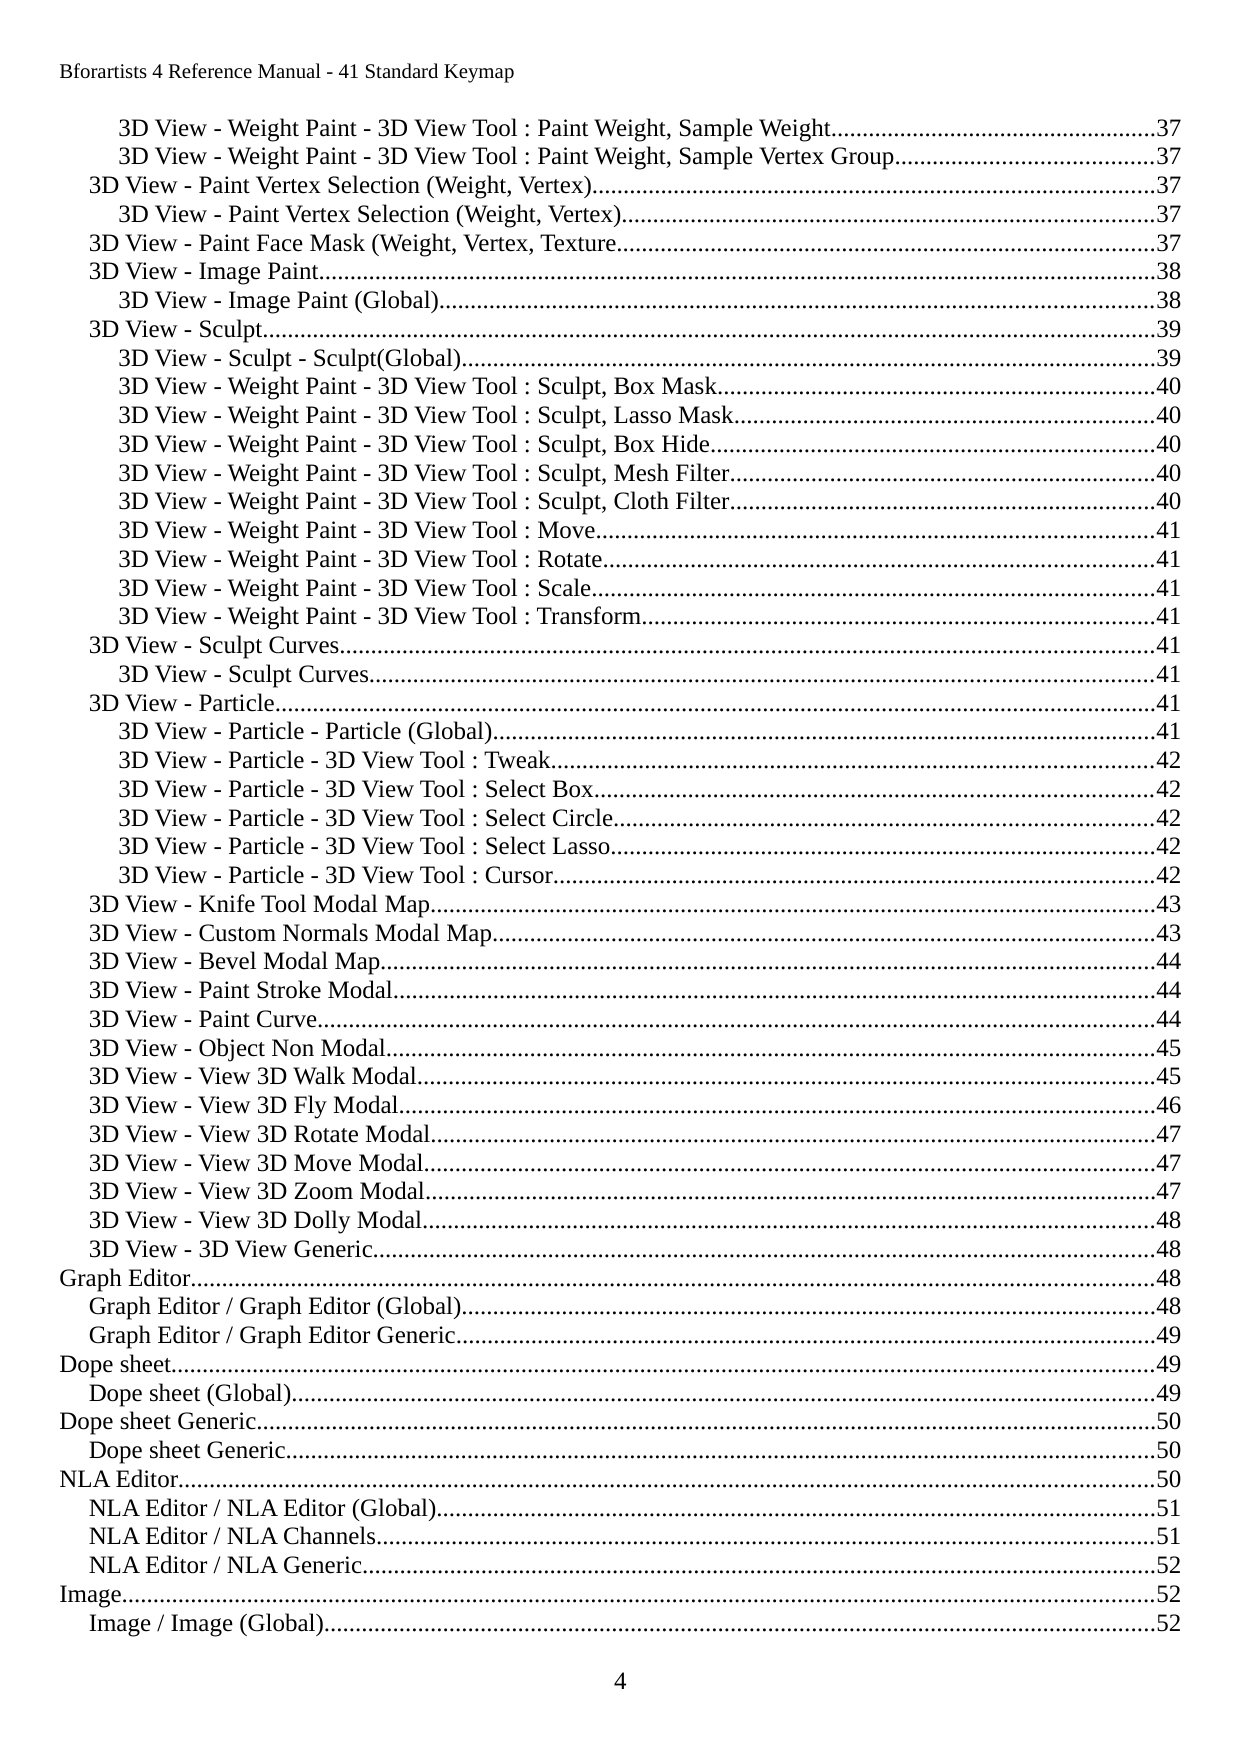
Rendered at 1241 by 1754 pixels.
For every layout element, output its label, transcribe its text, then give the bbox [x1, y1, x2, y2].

text 3D View - Weight Paint - 3D View Tool : Transform 41 [118, 601, 1181, 630]
text 3D View - View 3D Zoom Modal 47 [88, 1176, 1181, 1205]
text NLA Editor / NLA Editor (Global) 51 [88, 1493, 1181, 1521]
text 3D View - View 3D Dolly Modal 48 [88, 1205, 1181, 1234]
text 3D View - Custom Normals Modal Map 43 [88, 918, 1181, 946]
text 3D View - Weight Paint - 3D View Tool : Sculpt, Cloth Filter 40 [118, 486, 1181, 515]
text 3D View - View 3D Walk Modal 45 [88, 1061, 1181, 1090]
text 3D View - 3D View Generic 48 [88, 1234, 1181, 1263]
text 3D View - Weight Paint - 3D View Tool : Sculpt, Mesh Filter 40 [118, 458, 1181, 486]
text 3D View - Weight Paint - 3D View Tool : Paint Weight, Sample Vertex Group 37 [118, 141, 1181, 170]
text 3D View - Image Paint 38 [88, 256, 1181, 285]
text NLA Editor / NLA Generic 52 [88, 1550, 1181, 1579]
text Graph Editor / Graph Editor (Global) 48 [88, 1291, 1181, 1320]
text 3D View - Paint Vertex Selection (Weight, Vertex) 37 [88, 170, 1181, 199]
text 3D View - View 3D Rotate Modal 47 [88, 1119, 1181, 1148]
text NLA Editor / NLA Channels 51 [88, 1521, 1181, 1550]
text 3D View - Paint Stroke Modal 44 [88, 975, 1181, 1004]
text 3D View - Paint Face Mask (Weight, Vertex, Texture 37 [88, 228, 1181, 256]
text 3D View - Particle - 3D View Tool : Tweak 42 [118, 745, 1181, 774]
text 3D View - Particle - 3D View Tool : Select Lasso 42 [118, 831, 1181, 860]
text 3D View - Particle 41 [88, 688, 1181, 716]
text Graph Editor 48 [59, 1263, 1181, 1291]
text Dope sheet Generic 50 [88, 1435, 1181, 1464]
text 3D View - Particle - 3D View Tool : Cursor 42 [118, 860, 1181, 889]
text 3D View - Sculpt Curves 41 [88, 630, 1181, 659]
text 3D View - Weight Paint - 3D View Tool : Rotate 41 [118, 544, 1181, 573]
text 3D View - Weight Paint - 3D View Tool : Paint Weight, Sample Weight 37 [118, 113, 1181, 141]
text NLA Editor 50 [59, 1464, 1181, 1493]
text 3D View - Particle - Particle (Global) 41 [118, 716, 1181, 745]
text Image 52 [59, 1579, 1181, 1608]
text 3D View - Image Paint (Global) 38 [118, 285, 1181, 314]
text Dope sheet 49 [59, 1349, 1181, 1378]
text 3D View - Weight Paint - 3D View Tool : Sculpt, Lasso Mask 40 [118, 400, 1181, 429]
text 3D View - Sculpt - Sculpt(Global) 39 [118, 343, 1181, 371]
text 3D View - Paint Curve 44 [88, 1004, 1181, 1033]
text Graph Editor / Graph Editor Generic 49 [88, 1320, 1181, 1349]
text 3D View - Sculpt 39 [88, 314, 1181, 343]
text 3D View - Object Non Modal 45 [88, 1033, 1181, 1061]
text Dope sheet (Global) 49 [88, 1378, 1181, 1406]
text 3D View - Weight Paint - 3D View Tool : Sculpt, Box Mask 40 [118, 371, 1181, 400]
text 3D View - View 3D Fly Modal 46 [88, 1090, 1181, 1119]
text 3D View - Weight Paint - 3D View Tool : Move 41 [118, 515, 1181, 544]
text 3D View - Particle - 3D View Tool : Select Circle 42 [118, 803, 1181, 831]
text 3D View - Bevel Modal Map 44 [88, 946, 1181, 975]
text 3D View - Knife Tool Modal Map 43 [88, 889, 1181, 918]
text Dope sheet Generic 50 [59, 1406, 1181, 1435]
text 3D View - Particle - 3D View Tool : Select Box 42 [118, 774, 1181, 803]
text 3D View - View 3D Move Modal 47 [88, 1148, 1181, 1176]
text 3D View - Weight Paint - 3D View Tool : Sculpt, Box Hide 40 [118, 429, 1181, 458]
text 3D View - Paint Vertex Selection (Weight, Vertex) 37 [118, 199, 1181, 228]
text Image / Image (Global) 52 [88, 1608, 1181, 1636]
text 3D View - Sculpt Curves 41 [118, 659, 1181, 688]
text 3D View - Weight Paint - 3D View Tool : Scale 41 [118, 573, 1181, 601]
